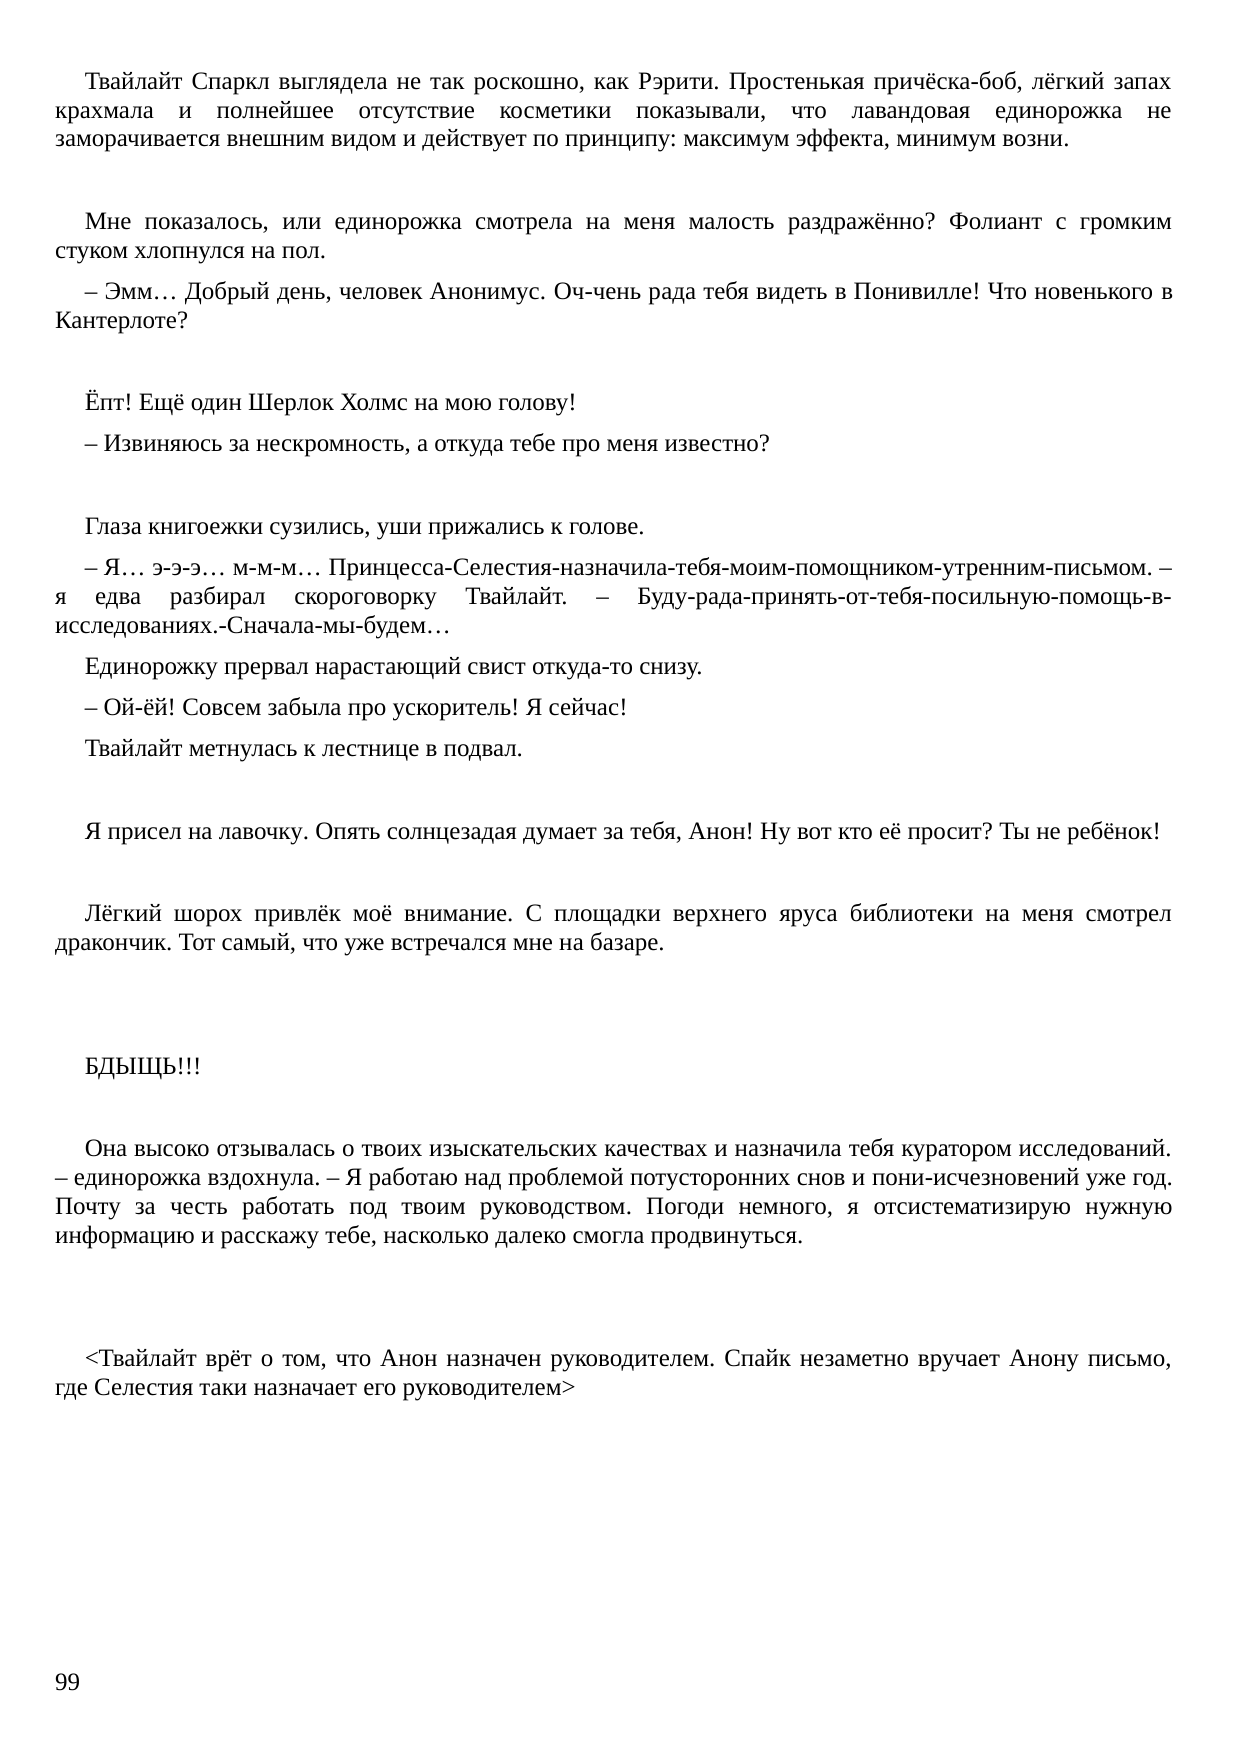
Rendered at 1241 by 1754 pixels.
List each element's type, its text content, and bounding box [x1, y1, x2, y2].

text – Извиняюсь за нескромность, а откуда тебе про меня известно? [55, 428, 1173, 457]
text Глаза книгоежки сузились, уши прижались к голове. [55, 511, 1173, 540]
text Твайлайт Спаркл выглядела не так роскошно, как Рэрити. Простенькая причёска-боб, лёгкий запах крахмала и полнейшее отсутствие косметики показывали, что лавандовая единорожка не заморачивается внешним видом и действует по принципу: максимум эффекта, минимум возни. [55, 66, 1173, 152]
text БДЫЩЬ!!! [55, 1051, 1173, 1080]
text Единорожку прервал нарастающий свист откуда-то снизу. [55, 651, 1173, 680]
text – Эмм… Добрый день, человек Анонимус. Оч-чень рада тебя видеть в Понивилле! Что новенького в Кантерлоте? [55, 276, 1173, 333]
text Я присел на лавочку. Опять солнцезадая думает за тебя, Анон! Ну вот кто её просит? Ты не ребёнок! [55, 816, 1173, 845]
text – Я… э-э-э… м-м-м… Принцесса-Селестия-назначила-тебя-моим-помощником-утренним-письмом. – я едва разбирал скороговорку Твайлайт. – Буду-рада-принять-от-тебя-посильную-помощь-в-исследованиях.-Сначала-мы-будем… [55, 552, 1173, 638]
text Ёпт! Ещё один Шерлок Холмс на мою голову! [55, 387, 1173, 416]
text <Твайлайт врёт о том, что Анон назначен руководителем. Спайк незаметно вручает Анону письмо, где Селестия таки назначает его руководителем> [55, 1343, 1173, 1401]
text Мне показалось, или единорожка смотрела на меня малость раздражённо? Фолиант с громким стуком хлопнулся на пол. [55, 206, 1173, 263]
text Она высоко отзывалась о твоих изыскательских качествах и назначила тебя куратором исследований. – единорожка вздохнула. – Я работаю над проблемой потусторонних снов и пони-исчезновений уже год. Почту за честь работать под твоим руководством. Погоди немного, я отсистематизирую нужную информацию и расскажу тебе, насколько далеко смогла продвинуться. [55, 1133, 1173, 1248]
text Твайлайт метнулась к лестнице в подвал. [55, 733, 1173, 762]
text Лёгкий шорох привлёк моё внимание. С площадки верхнего яруса библиотеки на меня смотрел дракончик. Тот самый, что уже встречался мне на базаре. [55, 898, 1173, 956]
text – Ой-ёй! Совсем забыла про ускоритель! Я сейчас! [55, 692, 1173, 721]
